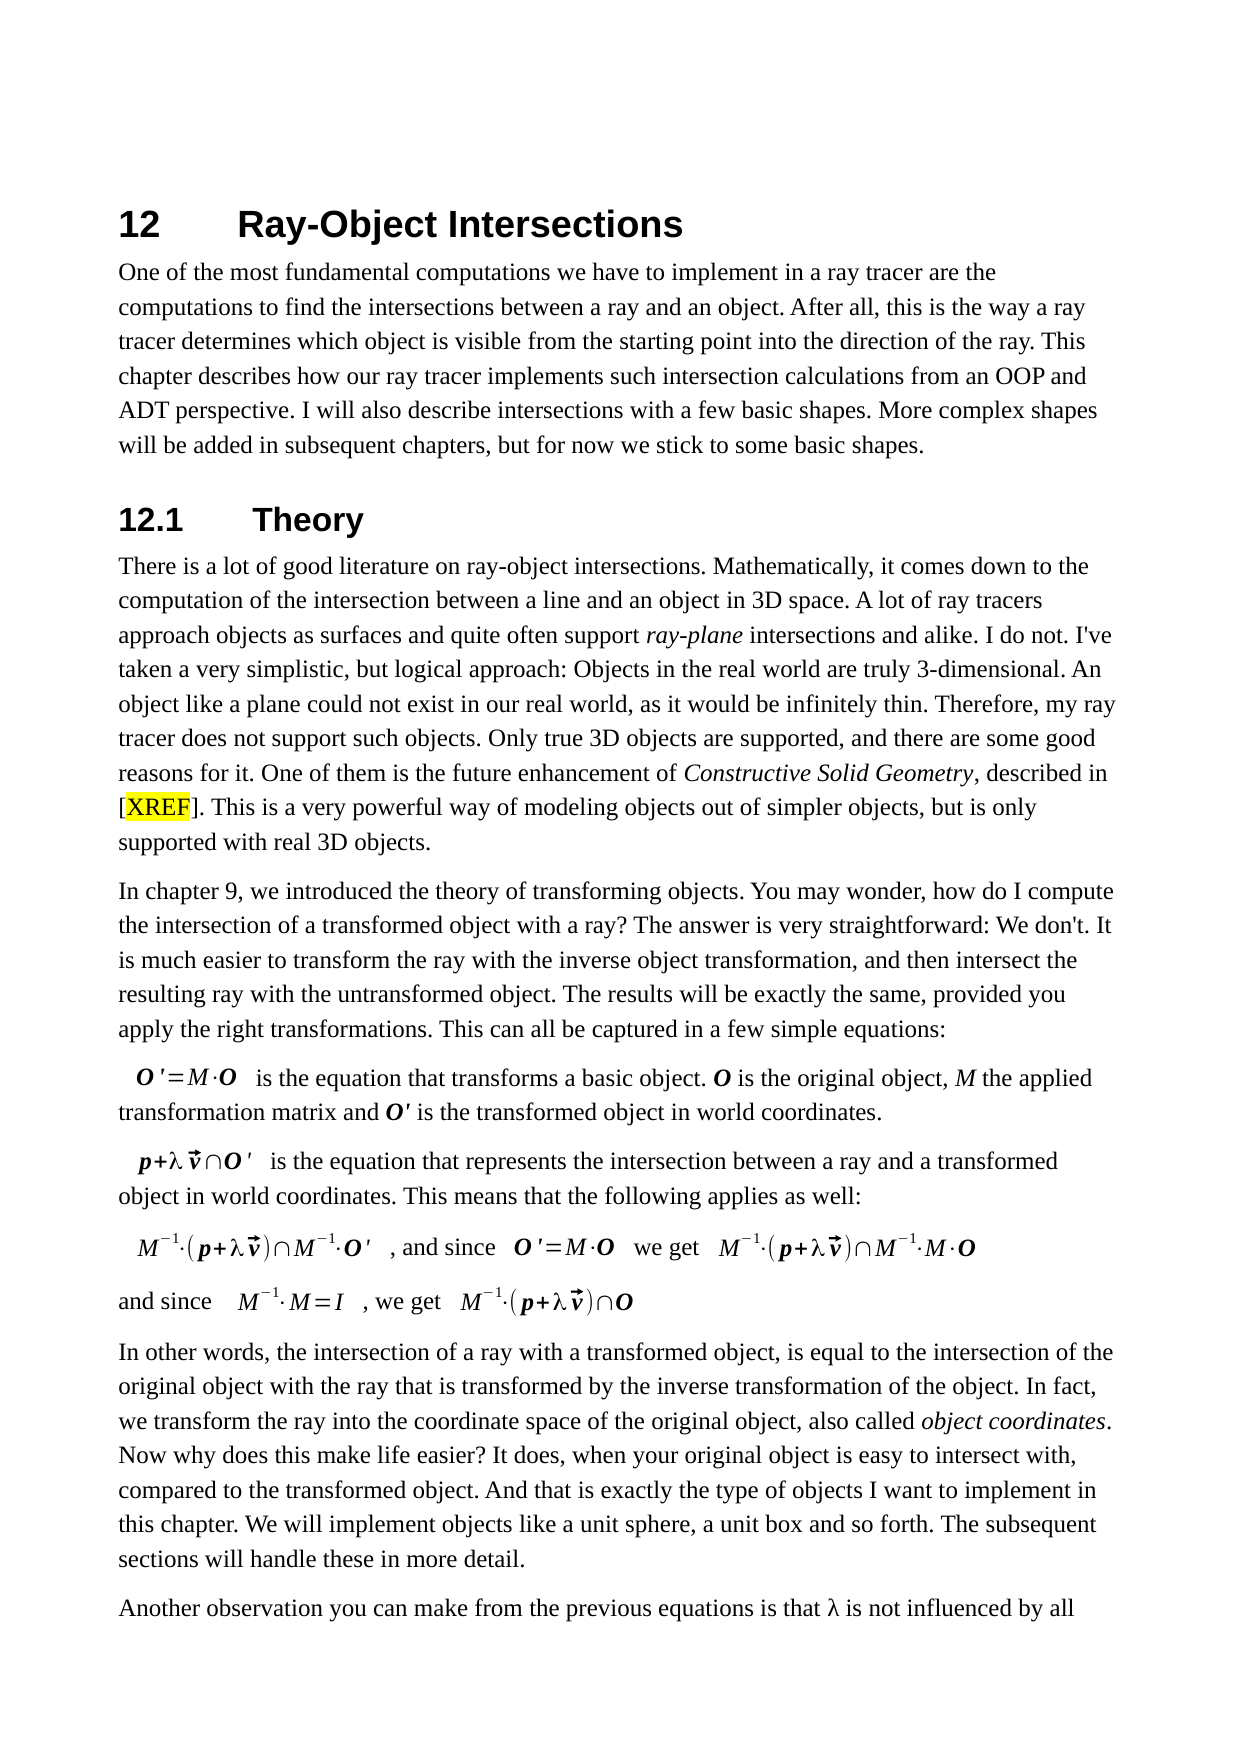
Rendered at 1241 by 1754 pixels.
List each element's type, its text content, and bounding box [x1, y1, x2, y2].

text Another observation you can make from the previous equations is that λ is not influenced by all [118, 1593, 1122, 1621]
text is the equation that transforms a basic object. O is the original object, M the applied transformation matrix and O' is the transformed object in world coordinates. [118, 1063, 1122, 1126]
subtitle Theory [118, 500, 1122, 538]
text is the equation that represents the intersection between a ray and a transformed object in world coordinates. This means that the following applies as well: [118, 1146, 1122, 1209]
subtitle Ray-Object Intersections [118, 201, 1122, 245]
text , and sincewe get [118, 1230, 1122, 1263]
text One of the most fundamental computations we have to implement in a ray tracer are the computations to find the intersections between a ray and an object. After all, this is the way a ray tracer determines which object is visible from the starting point into the direction of the ray. This chapter describes how our ray tracer implements such intersection calculations from an OOP and ADT perspective. I will also describe intersections with a few basic shapes. More complex shapes will be added in subsequent chapters, but for now we stick to some basic shapes. [118, 257, 1122, 459]
text There is a lot of good literature on ray-object intersections. Mathematically, it comes down to the computation of the intersection between a line and an object in 3D space. A lot of ray tracers approach objects as surfaces and quite often support ray-plane intersections and alike. I do not. I've taken a very simplistic, but logical approach: Objects in the real world are truly 3-dimensional. An object like a plane could not exist in our real world, as it would be infinitely thin. Therefore, my ray tracer does not support such objects. Only true 3D objects are supported, and there are some good reasons for it. One of them is the future enhancement of Constructive Solid Geometry, described in [XREF]. This is a very powerful way of modeling objects out of simpler objects, but is only supported with real 3D objects. [118, 551, 1122, 856]
text In other words, the intersection of a ray with a transformed object, is equal to the intersection of the original object with the ray that is transformed by the inverse transformation of the object. In fact, we transform the ray into the coordinate space of the original object, also called object coordinates. Now why does this make life easier? It does, when your original object is easy to intersect with, compared to the transformed object. And that is exactly the type of objects I want to implement in this chapter. We will implement objects like a unit sphere, a unit box and so forth. The subsequent sections will handle these in more detail. [118, 1337, 1122, 1572]
text In chapter 9, we introduced the theory of transforming objects. You may wonder, how do I compute the intersection of a transformed object with a ray? The answer is very straightforward: We don't. It is much easier to transform the ray with the inverse object transformation, and then intersect the resulting ray with the untransformed object. The results will be exactly the same, provided you apply the right transformations. This can all be captured in a few simple equations: [118, 876, 1122, 1042]
text and since , we get [118, 1283, 1122, 1316]
